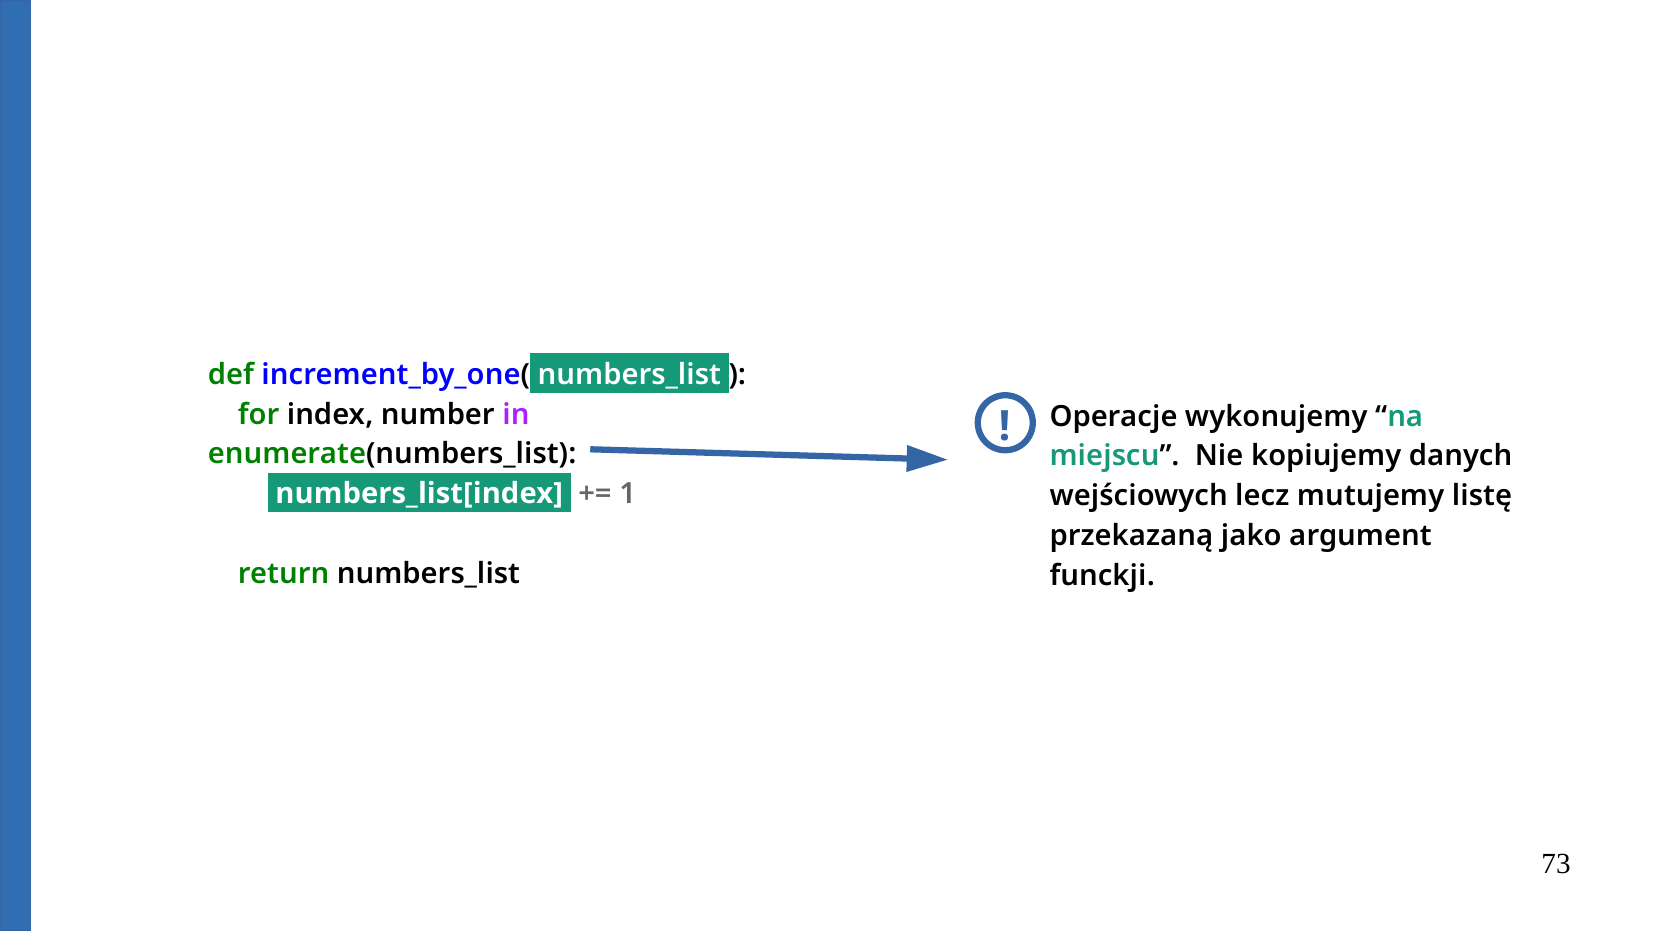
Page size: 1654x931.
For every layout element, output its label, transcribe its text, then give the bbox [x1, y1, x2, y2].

text_box [0, 0, 31, 931]
text_box Operacje wykonujemy “na miejscu”. Nie kopiujemy danych wejściowych lecz mutujemy listę przekazaną jako argument funckji. [1034, 387, 1556, 554]
text_box [1026, 404, 1033, 441]
text_box [977, 405, 984, 441]
text_box ! [984, 388, 1026, 458]
text_box ! [985, 441, 1027, 461]
text_box def increment_by_one( numbers_list ): for index, number in enumerate(numbers_list): numbers_list[index] += 1 return numbers_list [193, 345, 840, 545]
